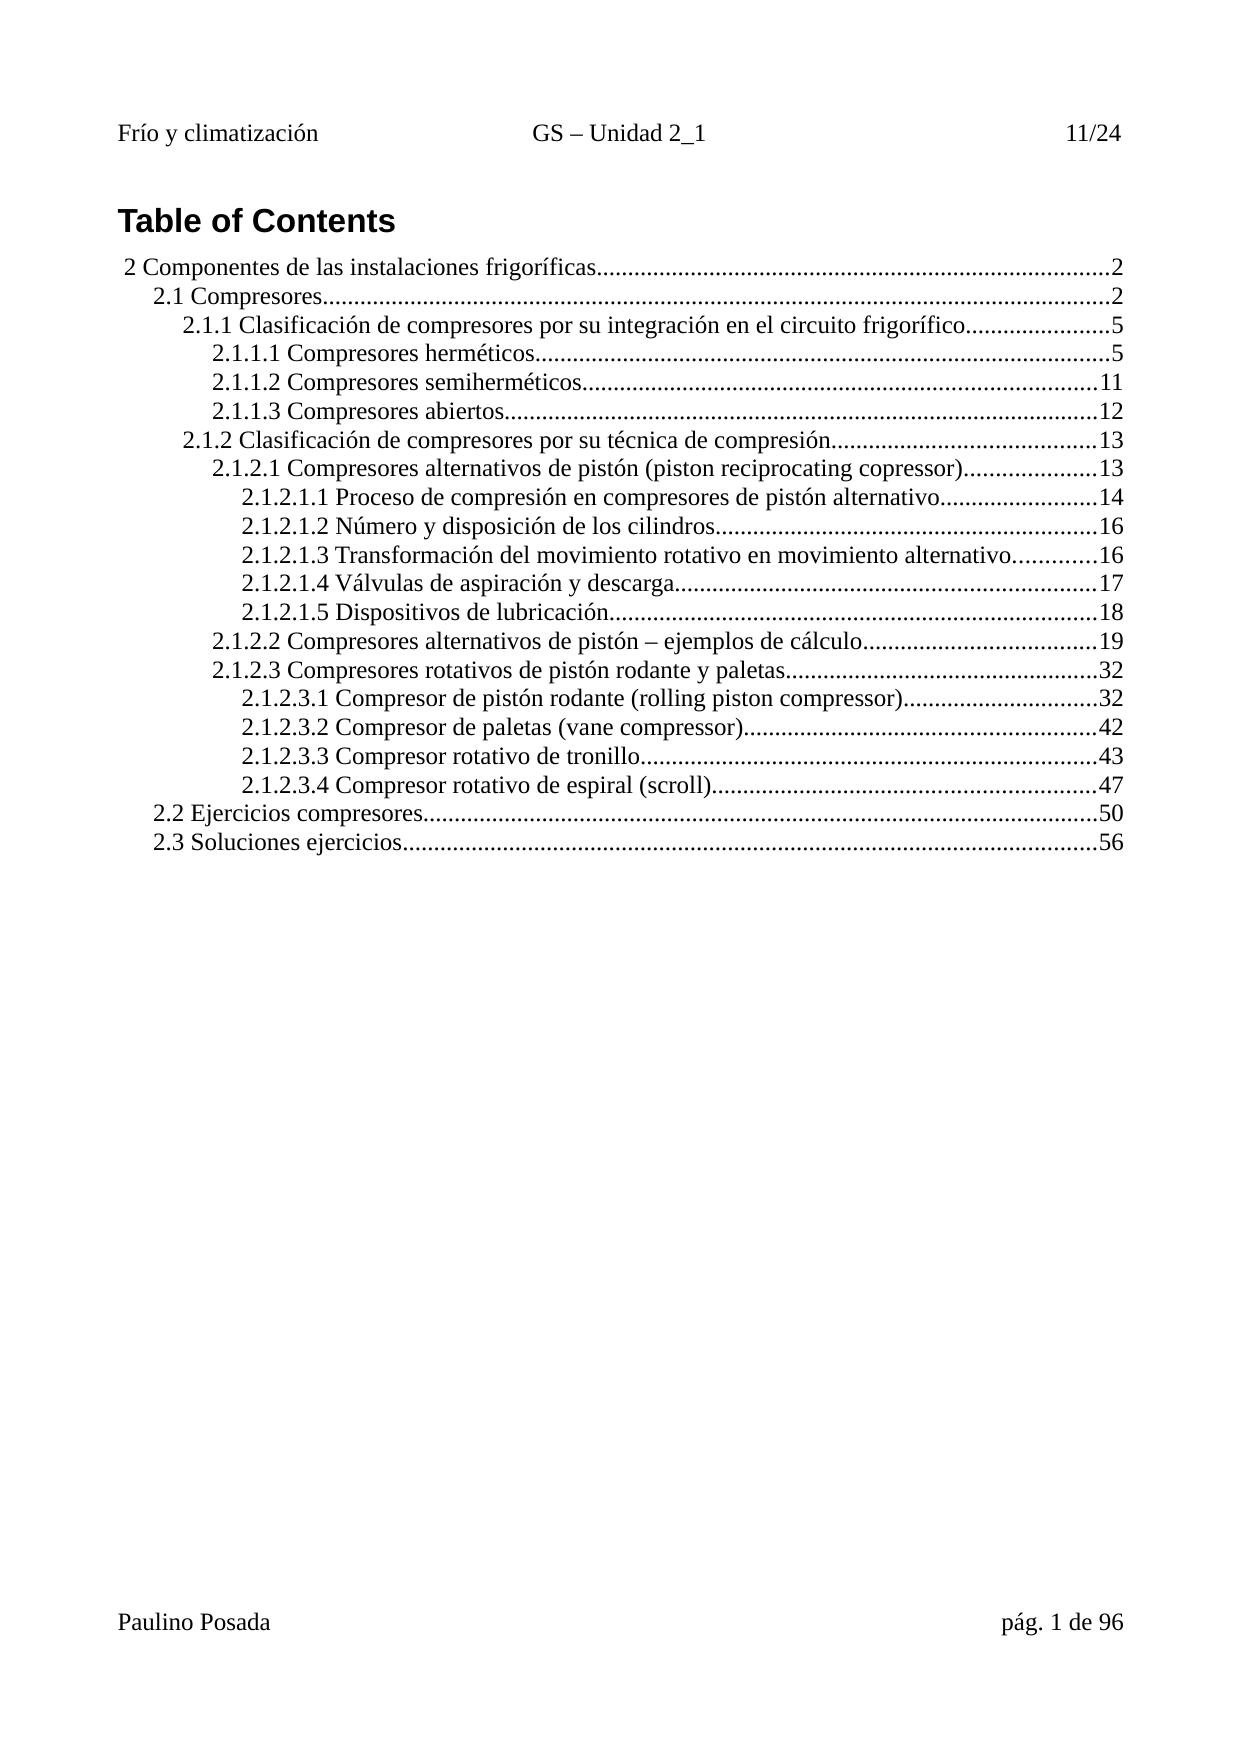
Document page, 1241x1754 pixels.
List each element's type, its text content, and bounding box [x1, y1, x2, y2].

subtitle Table of Contents [117, 201, 1123, 240]
text 2.1.2.3 Compresores rotativos de pistón rodante y paletas 32 [206, 655, 1123, 683]
text 2.1.2.1 Compresores alternativos de pistón (piston reciprocating copressor) 13 [206, 453, 1123, 482]
text 2 Componentes de las instalaciones frigoríficas 2 [117, 252, 1123, 281]
text 2.1.2.1.5 Dispositivos de lubricación 18 [235, 597, 1123, 626]
text 2.1.1.1 Compresores herméticos 5 [206, 338, 1123, 367]
text 2.1.2.1.1 Proceso de compresión en compresores de pistón alternativo 14 [235, 482, 1123, 511]
text 2.1.2.2 Compresores alternativos de pistón – ejemplos de cálculo 19 [206, 626, 1123, 655]
text 2.1.2.3.2 Compresor de paletas (vane compressor) 42 [235, 712, 1123, 741]
text 2.3 Soluciones ejercicios 56 [147, 827, 1123, 856]
text 2.1.2.3.3 Compresor rotativo de tronillo 43 [235, 741, 1123, 770]
text 2.1 Compresores 2 [147, 281, 1123, 310]
text 2.1.1.2 Compresores semiherméticos 11 [206, 367, 1123, 396]
text 2.1.2.3.1 Compresor de pistón rodante (rolling piston compressor) 32 [235, 683, 1123, 712]
text 2.2 Ejercicios compresores 50 [147, 798, 1123, 827]
text 2.1.2.1.4 Válvulas de aspiración y descarga 17 [235, 568, 1123, 597]
text 2.1.1 Clasificación de compresores por su integración en el circuito frigorífico 5 [176, 310, 1123, 338]
text 2.1.2.1.2 Número y disposición de los cilindros. 16 [235, 511, 1123, 540]
text 2.1.2.3.4 Compresor rotativo de espiral (scroll) 47 [235, 770, 1123, 798]
text 2.1.2 Clasificación de compresores por su técnica de compresión 13 [176, 425, 1123, 453]
text 2.1.1.3 Compresores abiertos 12 [206, 396, 1123, 425]
text 2.1.2.1.3 Transformación del movimiento rotativo en movimiento alternativo 16 [235, 540, 1123, 568]
